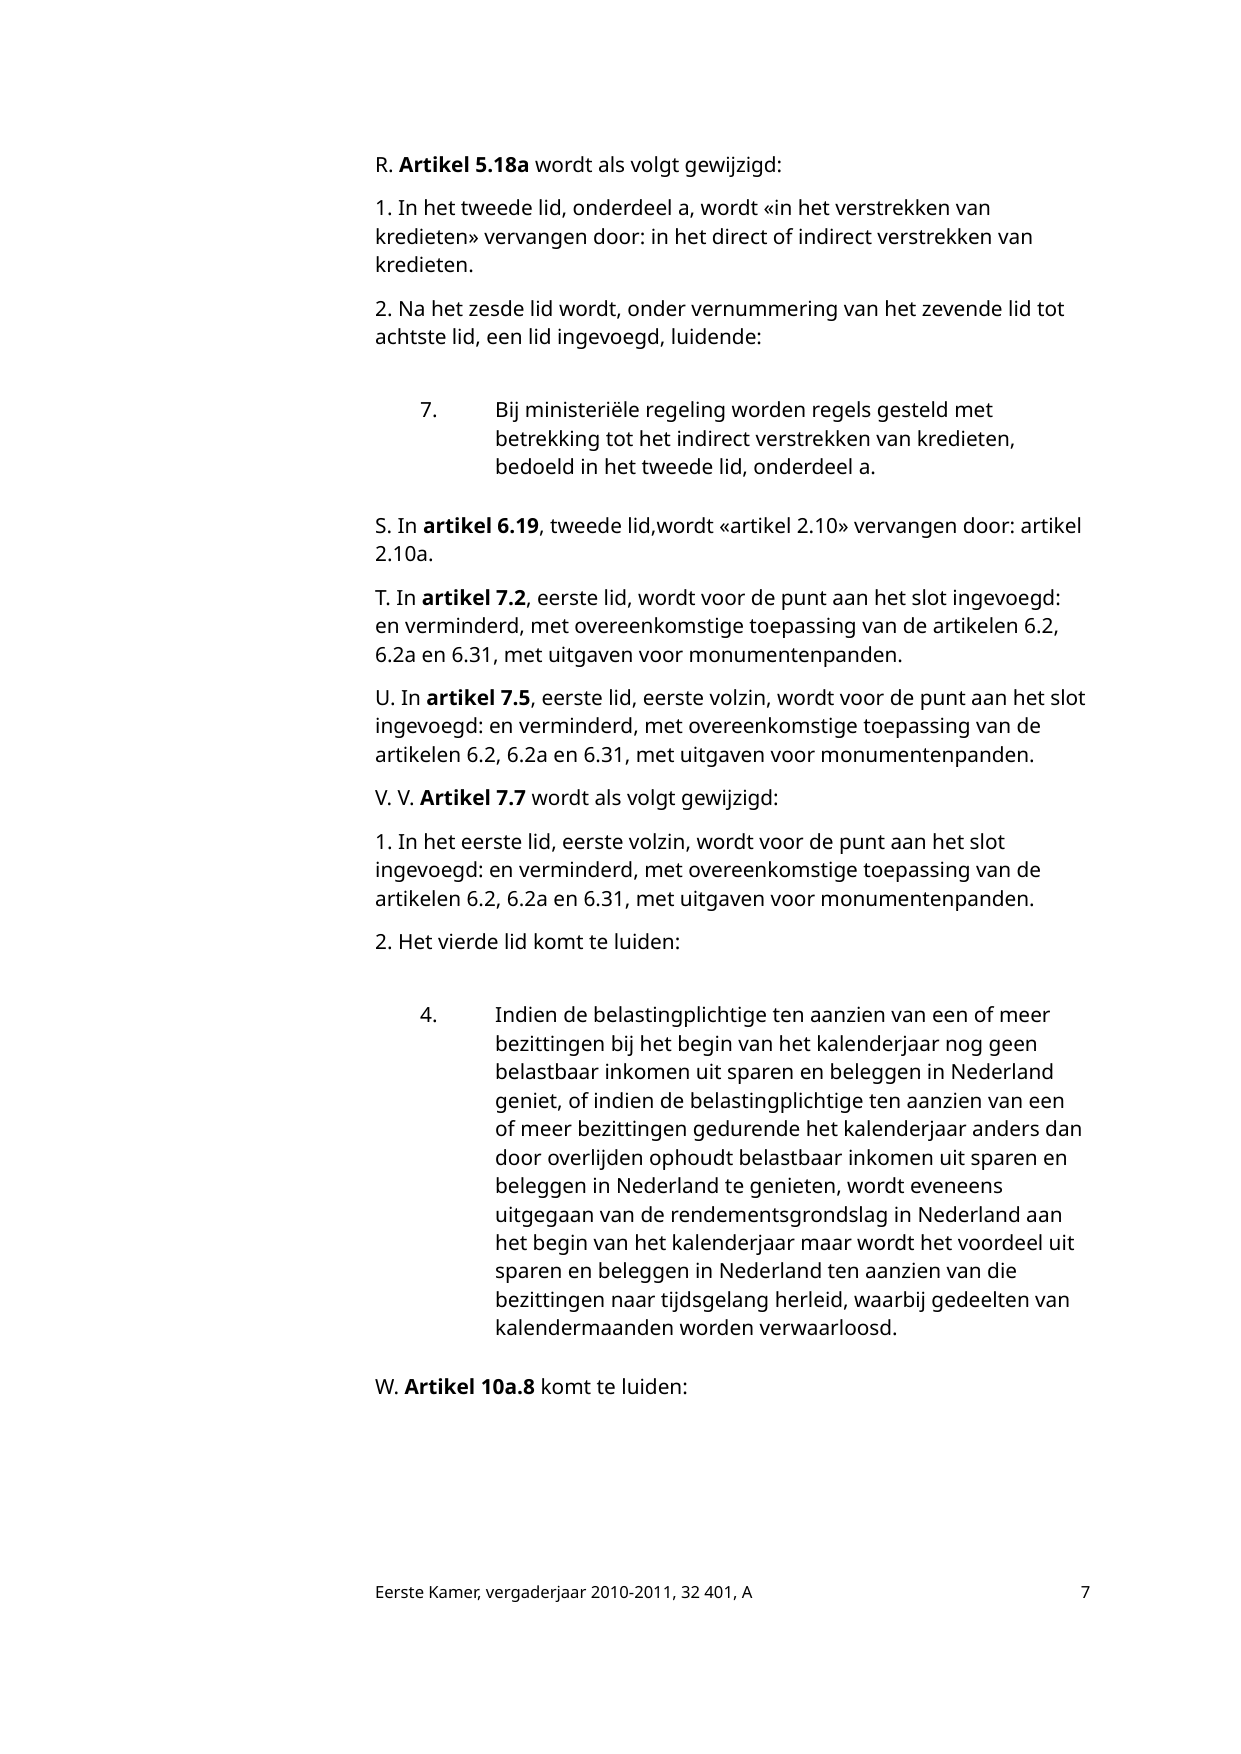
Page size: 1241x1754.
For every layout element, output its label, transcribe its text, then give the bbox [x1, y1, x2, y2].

text V. V. Artikel 7.7 wordt als volgt gewijzigd: [375, 783, 1090, 812]
list Bij ministeriële regeling worden regels gesteld met betrekking tot het indirect verstrekken van kredieten, bedoeld in het tweede lid, onderdeel a. [420, 396, 1090, 481]
text 2. Na het zesde lid wordt, onder vernummering van het zevende lid tot achtste lid, een lid ingevoegd, luidende: [375, 294, 1090, 351]
text 1. In het eerste lid, eerste volzin, wordt voor de punt aan het slot ingevoegd: en verminderd, met overeenkomstige toepassing van de artikelen 6.2, 6.2a en 6.31, met uitgaven voor monumentenpanden. [375, 827, 1090, 912]
text 2. Het vierde lid komt te luiden: [375, 927, 1090, 956]
text T. In artikel 7.2, eerste lid, wordt voor de punt aan het slot ingevoegd: en verminderd, met overeenkomstige toepassing van de artikelen 6.2, 6.2a en 6.31, met uitgaven voor monumentenpanden. [375, 583, 1090, 668]
text W. Artikel 10a.8 komt te luiden: [375, 1372, 1090, 1400]
text U. In artikel 7.5, eerste lid, eerste volzin, wordt voor de punt aan het slot ingevoegd: en verminderd, met overeenkomstige toepassing van de artikelen 6.2, 6.2a en 6.31, met uitgaven voor monumentenpanden. [375, 683, 1090, 768]
list Indien de belastingplichtige ten aanzien van een of meer bezittingen bij het begin van het kalenderjaar nog geen belastbaar inkomen uit sparen en beleggen in Nederland geniet, of indien de belastingplichtige ten aanzien van een of meer bezittingen gedurende het kalenderjaar anders dan door overlijden ophoudt belastbaar inkomen uit sparen en beleggen in Nederland te genieten, wordt eveneens uitgegaan van de rendementsgrondslag in Nederland aan het begin van het kalenderjaar maar wordt het voordeel uit sparen en beleggen in Nederland ten aanzien van die bezittingen naar tijdsgelang herleid, waarbij gedeelten van kalendermaanden worden verwaarloosd. [420, 1001, 1090, 1342]
text 1. In het tweede lid, onderdeel a, wordt «in het verstrekken van kredieten» vervangen door: in het direct of indirect verstrekken van kredieten. [375, 193, 1090, 279]
text R. Artikel 5.18a wordt als volgt gewijzigd: [375, 150, 1090, 178]
text S. In artikel 6.19, tweede lid,wordt «artikel 2.10» vervangen door: artikel 2.10a. [375, 511, 1090, 568]
